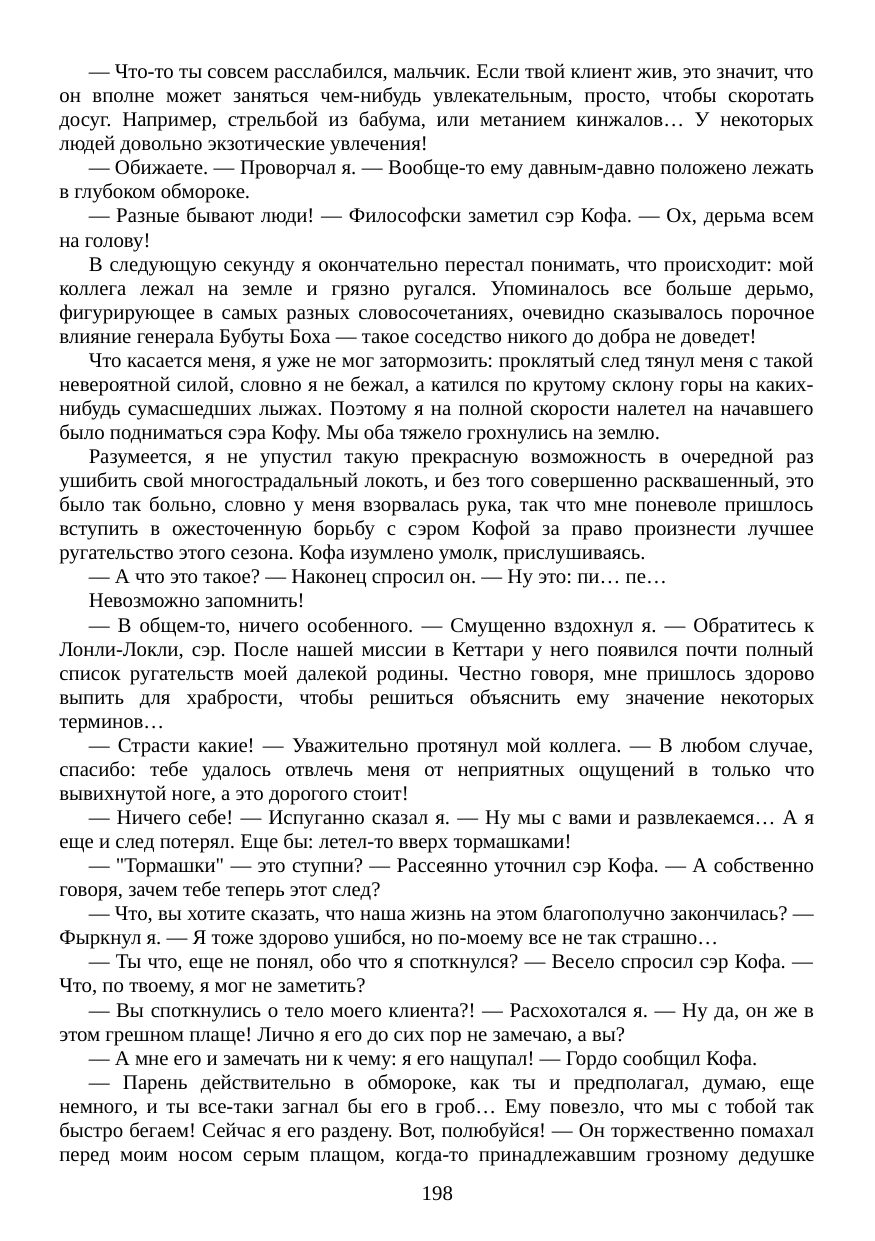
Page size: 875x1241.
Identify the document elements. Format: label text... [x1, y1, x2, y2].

text Разумеется, я не упустил такую прекрасную возможность в очередной раз ушибить свой многострадальный локоть, и без того совершенно расквашенный, это было так больно, словно у меня взорвалась рука, так что мне поневоле пришлось вступить в ожесточенную борьбу с сэром Кофой за право произнести лучшее ругательство этого сезона. Кофа изумлено умолк, прислушиваясь. [59, 444, 815, 564]
text — Ты что, еще не понял, обо что я споткнулся? — Весело спросил сэр Кофа. — Что, по твоему, я мог не заметить? [59, 949, 815, 997]
text Что касается меня, я уже не мог затормозить: проклятый след тянул меня с такой невероятной силой, словно я не бежал, а катился по крутому склону горы на каких-нибудь сумасшедших лыжах. Поэтому я на полной скорости налетел на начавшего было подниматься сэра Кофу. Мы оба тяжело грохнулись на землю. [59, 348, 815, 444]
text В следующую секунду я окончательно перестал понимать, что происходит: мой коллега лежал на земле и грязно ругался. Упоминалось все больше дерьмо, фигурирующее в самых разных словосочетаниях, очевидно сказывалось порочное влияние генерала Бубуты Боха — такое соседство никого до добра не доведет! [59, 252, 815, 348]
text — Страсти какие! — Уважительно протянул мой коллега. — В любом случае, спасибо: тебе удалось отвлечь меня от неприятных ощущений в только что вывихнутой ноге, а это дорогого стоит! [59, 733, 815, 805]
text — "Тормашки" — это ступни? — Рассеянно уточнил сэр Кофа. — А собственно говоря, зачем тебе теперь этот след? [59, 853, 815, 901]
text — В общем-то, ничего особенного. — Смущенно вздохнул я. — Обратитесь к Лонли-Локли, сэр. После нашей миссии в Кеттари у него появился почти полный список ругательств моей далекой родины. Честно говоря, мне пришлось здорово выпить для храбрости, чтобы решиться объяснить ему значение некоторых терминов… [59, 612, 815, 733]
text Невозможно запомнить! [59, 588, 815, 612]
text — Что-то ты совсем расслабился, мальчик. Если твой клиент жив, это значит, что он вполне может заняться чем-нибудь увлекательным, просто, чтобы скоротать досуг. Например, стрельбой из бабума, или метанием кинжалов… У некоторых людей довольно экзотические увлечения! [59, 59, 815, 155]
text — А что это такое? — Наконец спросил он. — Ну это: пи… пе… [59, 564, 815, 588]
text — Ничего себе! — Испуганно сказал я. — Ну мы с вами и развлекаемся… А я еще и след потерял. Еще бы: летел-то вверх тормашками! [59, 805, 815, 853]
text — Что, вы хотите сказать, что наша жизнь на этом благополучно закончилась? — Фыркнул я. — Я тоже здорово ушибся, но по-моему все не так страшно… [59, 901, 815, 949]
text — Разные бывают люди! — Философски заметил сэр Кофа. — Ох, дерьма всем на голову! [59, 203, 815, 252]
text — Вы споткнулись о тело моего клиента?! — Расхохотался я. — Ну да, он же в этом грешном плаще! Лично я его до сих пор не замечаю, а вы? [59, 997, 815, 1046]
text — Обижаете. — Проворчал я. — Вообще-то ему давным-давно положено лежать в глубоком обмороке. [59, 155, 815, 203]
text — Парень действительно в обмороке, как ты и предполагал, думаю, еще немного, и ты все-таки загнал бы его в гроб… Ему повезло, что мы с тобой так быстро бегаем! Сейчас я его раздену. Вот, полюбуйся! — Он торжественно помахал перед моим носом серым плащом, когда-то принадлежавшим грозному дедушке [59, 1070, 815, 1166]
text — А мне его и замечать ни к чему: я его нащупал! — Гордо сообщил Кофа. [59, 1046, 815, 1070]
